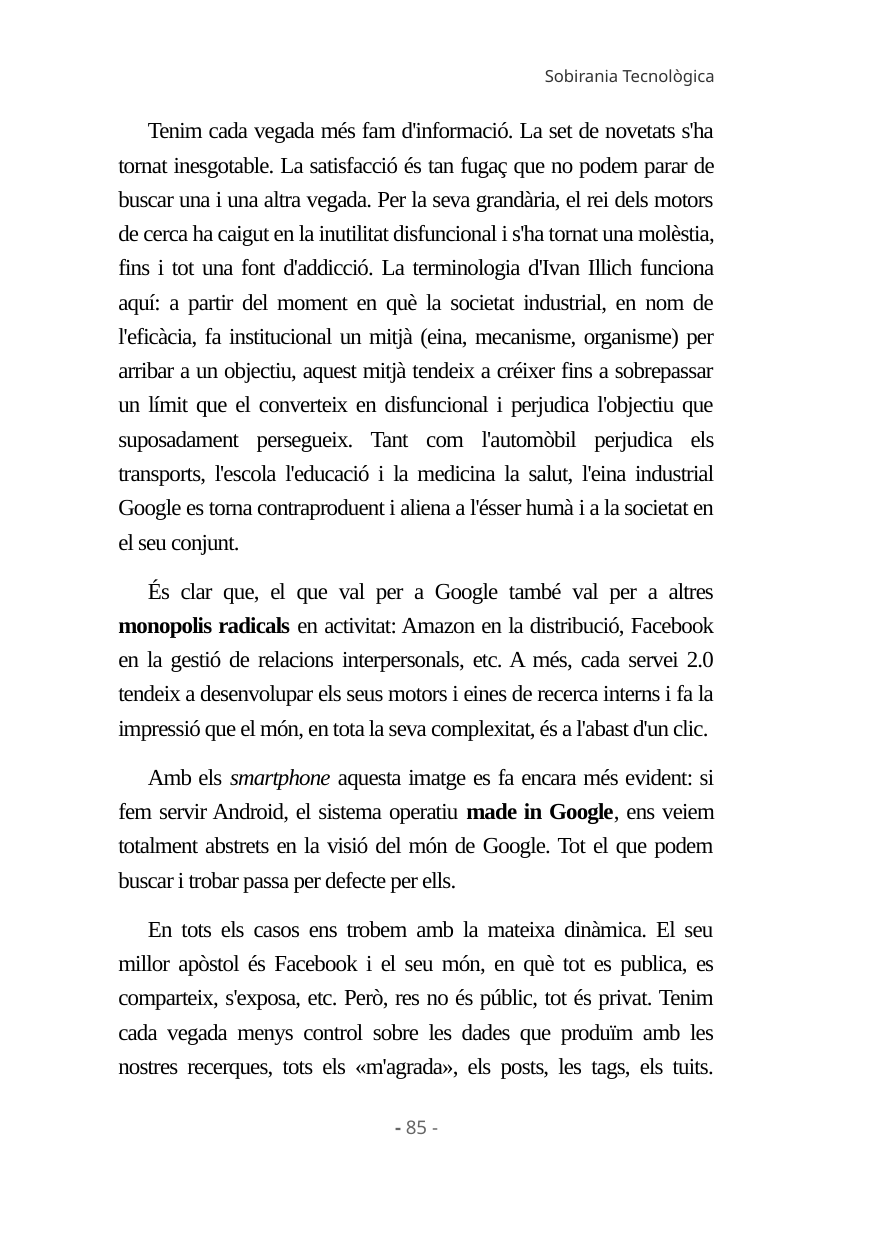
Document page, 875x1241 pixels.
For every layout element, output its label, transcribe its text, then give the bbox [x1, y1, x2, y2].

text Amb els smartphone aquesta imatge es fa encara més evident: si fem servir Android, el sistema operatiu made in Google, ens veiem totalment abstrets en la visió del món de Google. Tot el que podem buscar i trobar passa per defecte per ells. [118, 758, 714, 895]
text Tenim cada vegada més fam d'informació. La set de novetats s'ha tornat inesgotable. La satisfacció és tan fugaç que no podem parar de buscar una i una altra vegada. Per la seva grandària, el rei dels motors de cerca ha caigut en la inutilitat disfuncional i s'ha tornat una molèstia, fins i tot una font d'addicció. La terminologia d'Ivan Illich funciona aquí: a partir del moment en què la societat industrial, en nom de l'eficàcia, fa institucional un mitjà (eina, mecanisme, organisme) per arribar a un objectiu, aquest mitjà tendeix a créixer fins a sobrepassar un límit que el converteix en disfuncional i perjudica l'objectiu que suposadament persegueix. Tant com l'automòbil perjudica els transports, l'escola l'educació i la medicina la salut, l'eina industrial Google es torna contraproduent i aliena a l'ésser humà i a la societat en el seu conjunt. [118, 111, 714, 557]
text És clar que, el que val per a Google també val per a altres monopolis radicals en activitat: Amazon en la distribució, Facebook en la gestió de relacions interpersonals, etc. A més, cada servei 2.0 tendeix a desenvolupar els seus motors i eines de recerca interns i fa la impressió que el món, en tota la seva complexitat, és a l'abast d'un clic. [118, 572, 714, 743]
text En tots els casos ens trobem amb la mateixa dinàmica. El seu millor apòstol és Facebook i el seu món, en què tot es publica, es comparteix, s'exposa, etc. Però, res no és públic, tot és privat. Tenim cada vegada menys control sobre les dades que produïm amb les nostres recerques, tots els «m'agrada», els posts, les tags, els tuits. [118, 910, 714, 1081]
